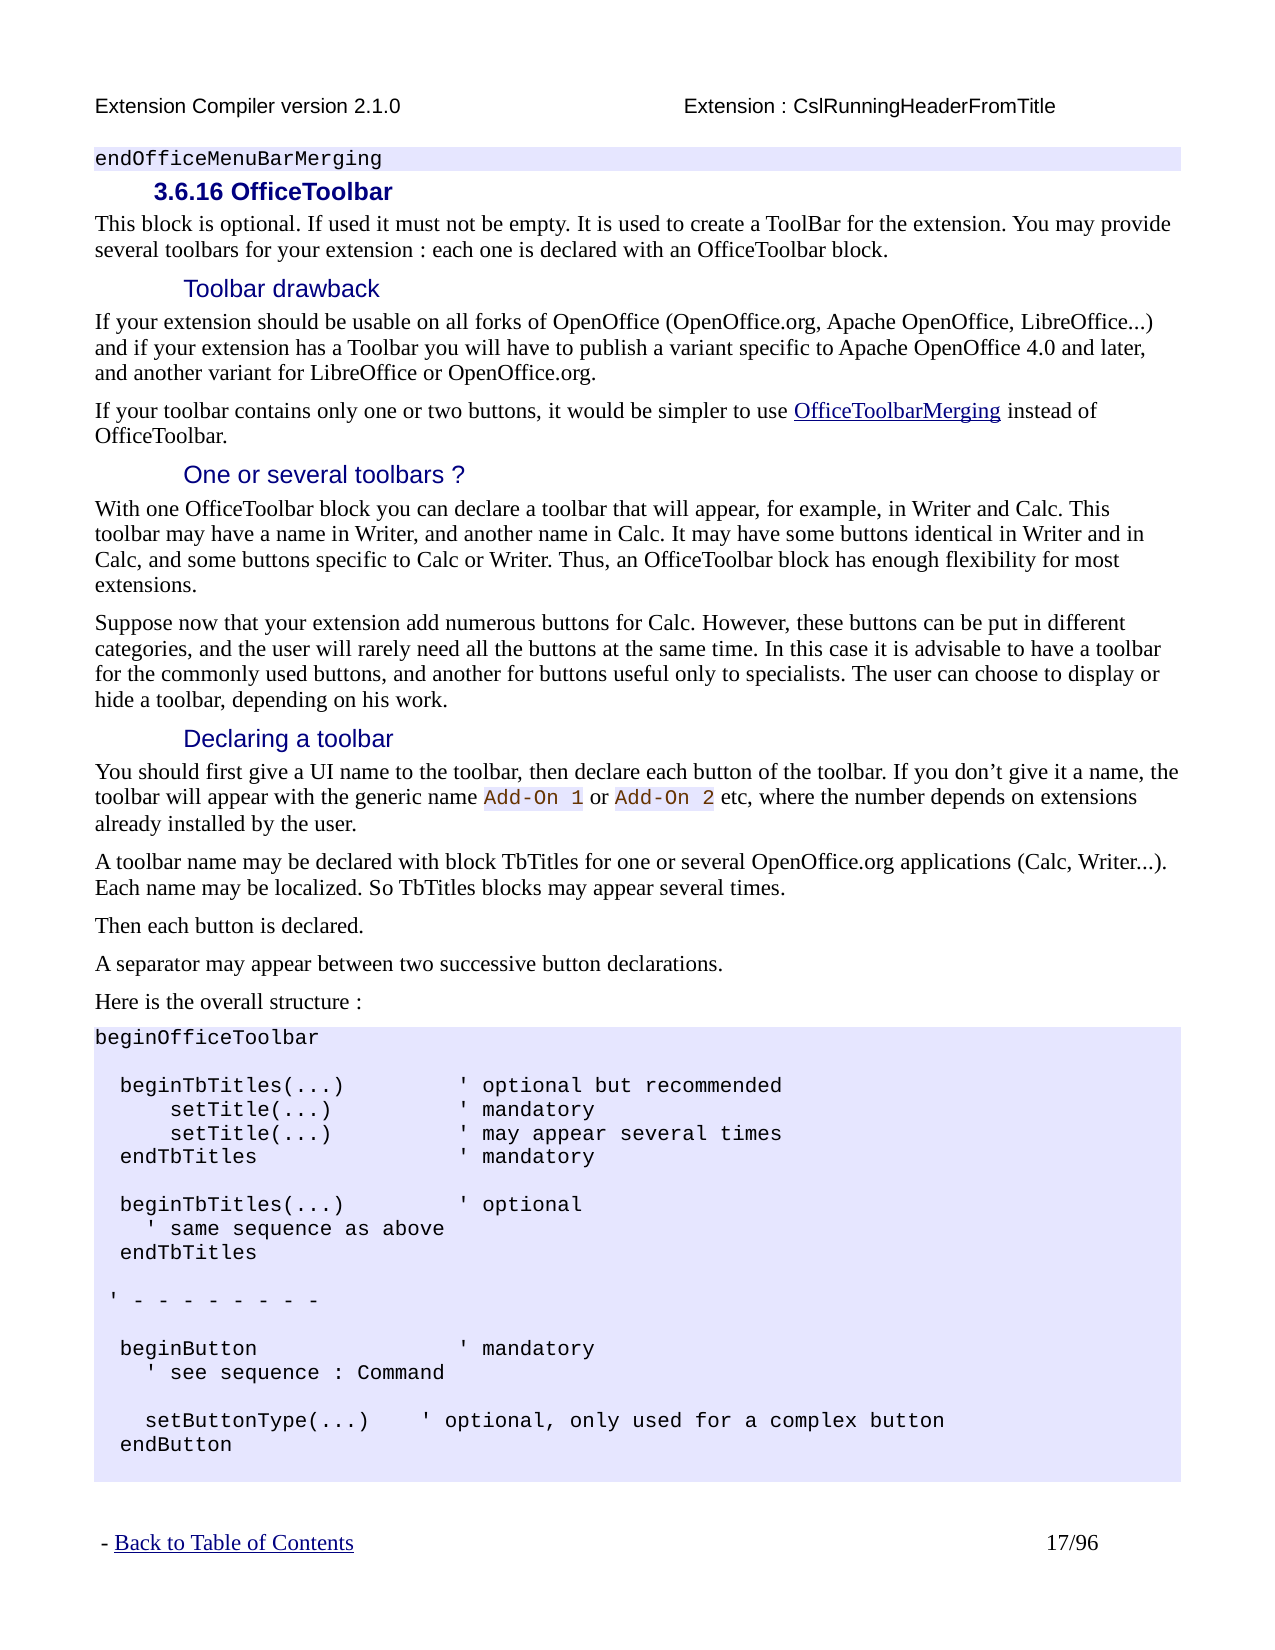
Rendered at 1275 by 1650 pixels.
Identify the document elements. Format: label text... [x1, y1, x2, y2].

subtitle Declaring a toolbar [183, 724, 1181, 753]
text Suppose now that your extension add numerous buttons for Calc. However, these buttons can be put in different categories, and the user will rarely need all the buttons at the same time. In this case it is advisable to have a toolbar for the commonly used buttons, and another for buttons useful only to specialists. The user can choose to display or hide a toolbar, depending on his work. [94, 610, 1181, 712]
text ' see sequence : Command [94, 1362, 1181, 1386]
text ' - - - - - - - - [94, 1290, 1181, 1314]
text beginOfficeToolbar [94, 1027, 1181, 1051]
text setTitle(...) ' mandatory [94, 1098, 1181, 1122]
text beginTbTitles(...) ' optional [94, 1194, 1181, 1218]
text endTbTitles [94, 1242, 1181, 1266]
text beginButton ' mandatory [94, 1338, 1181, 1362]
subtitle OfficeToolbar [153, 177, 1181, 205]
text setTitle(...) ' may appear several times [94, 1122, 1181, 1146]
text endTbTitles ' mandatory [94, 1146, 1181, 1170]
text beginTbTitles(...) ' optional but recommended [94, 1074, 1181, 1098]
text A separator may appear between two successive button declarations. [94, 951, 1181, 976]
text Then each button is declared. [94, 913, 1181, 938]
subtitle One or several toolbars ? [183, 461, 1181, 489]
text You should first give a UI name to the toolbar, then declare each button of the toolbar. If you don’t give it a name, the toolbar will appear with the generic name Add-On 1 or Add-On 2 etc, where the number depends on extensions already installed by the user. [94, 758, 1181, 837]
text If your extension should be usable on all forks of OpenOffice (OpenOffice.org, Apache OpenOffice, LibreOffice...) and if your extension has a Toolbar you will have to publish a variant specific to Apache OpenOffice 4.0 and later, and another variant for LibreOffice or OpenOffice.org. [94, 309, 1181, 385]
text If your toolbar contains only one or two buttons, it would be simpler to use OfficeToolbarMerging instead of OfficeToolbar. [94, 398, 1181, 449]
text A toolbar name may be declared with block TbTitles for one or several OpenOffice.org applications (Calc, Writer...). Each name may be localized. So TbTitles blocks may appear several times. [94, 849, 1181, 900]
subtitle Toolbar drawback [183, 275, 1181, 303]
text This block is optional. If used it must not be empty. It is used to create a ToolBar for the extension. You may provide several toolbars for your extension : each one is declared with an OfficeToolbar block. [94, 211, 1181, 262]
text endOfficeMenuBarMerging [94, 147, 1181, 171]
text Here is the overall structure : [94, 989, 1181, 1014]
text setButtonType(...) ' optional, only used for a complex button [94, 1410, 1181, 1434]
text With one OfficeToolbar block you can declare a toolbar that will appear, for example, in Writer and Calc. This toolbar may have a name in Writer, and another name in Calc. It may have some buttons identical in Writer and in Calc, and some buttons specific to Calc or Writer. Thus, an OfficeToolbar block has enough flexibility for most extensions. [94, 495, 1181, 597]
text ' same sequence as above [94, 1218, 1181, 1242]
text endButton [94, 1434, 1181, 1458]
